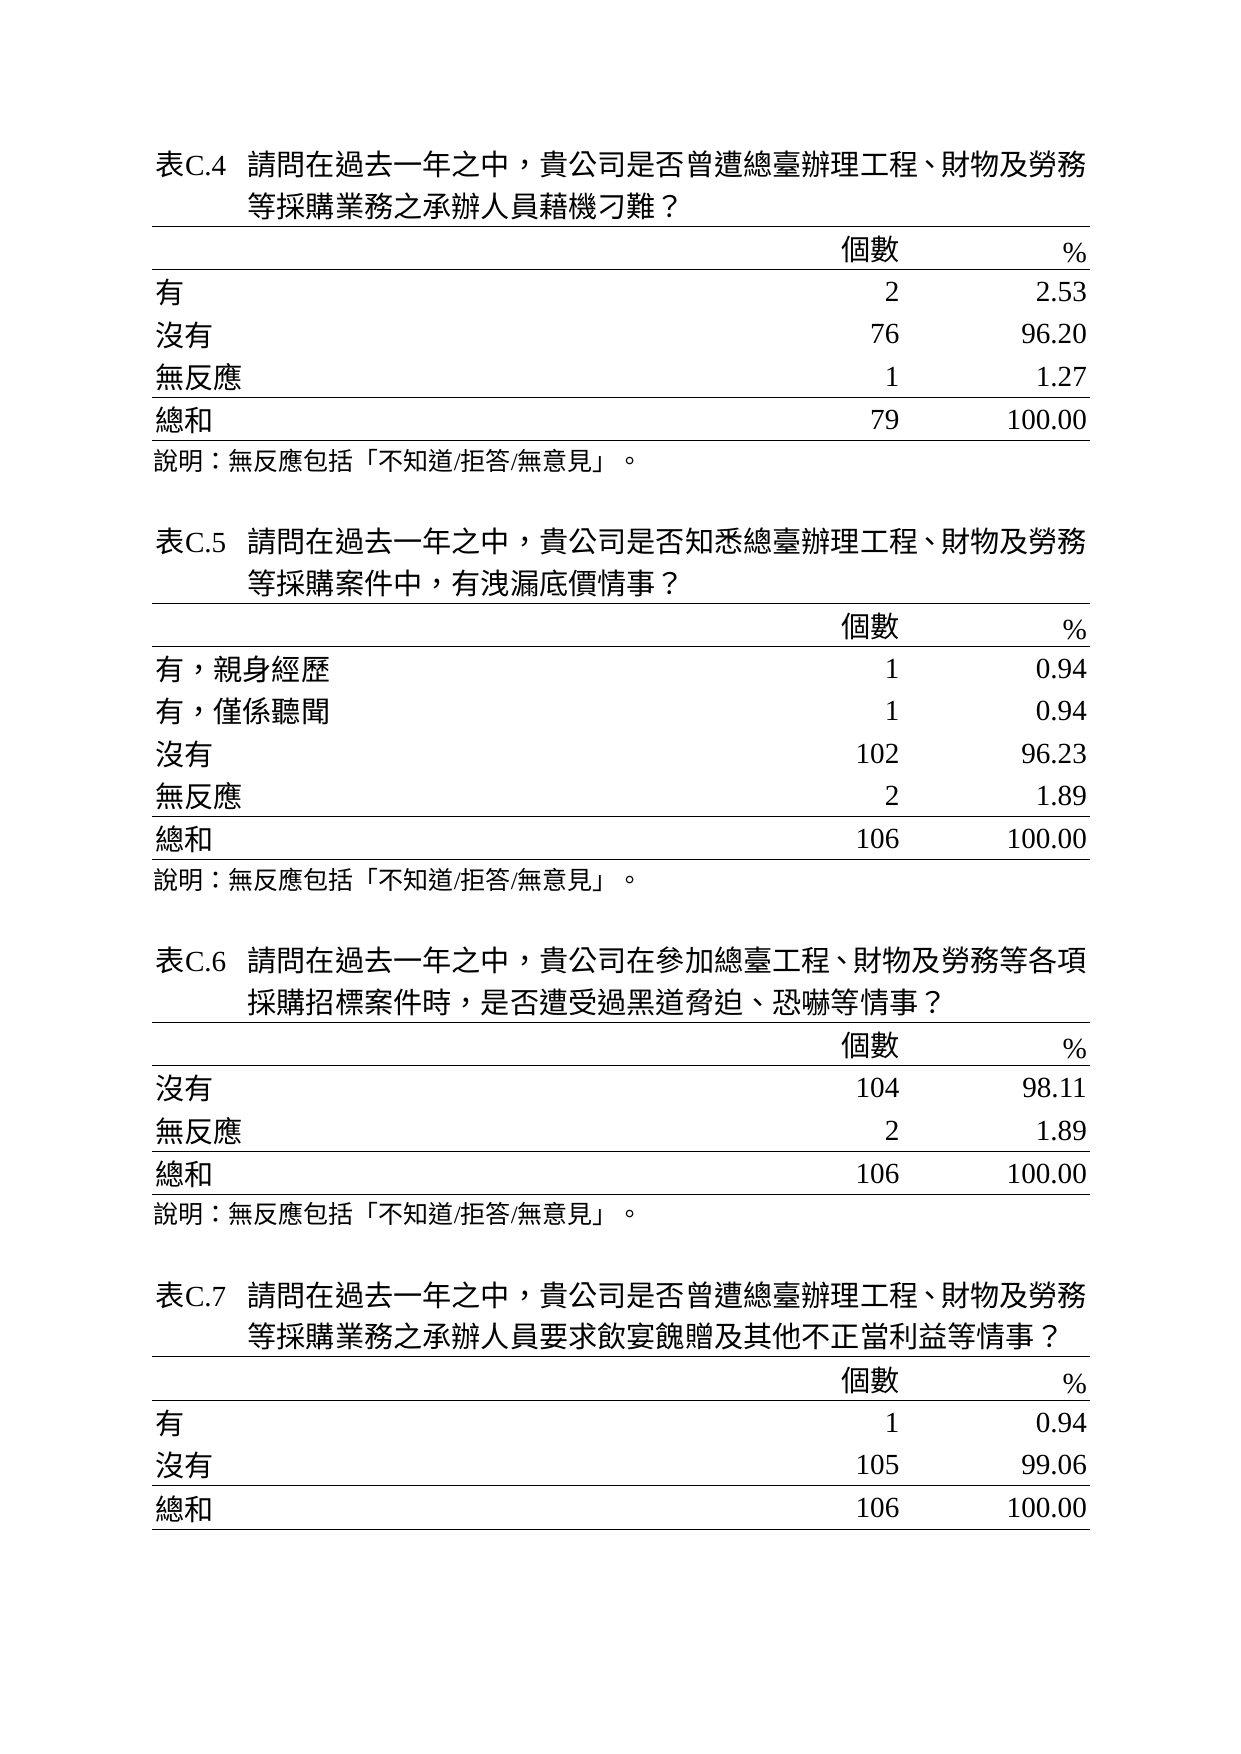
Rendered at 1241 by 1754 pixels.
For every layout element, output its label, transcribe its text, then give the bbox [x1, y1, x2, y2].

table_cell 2 [792, 1108, 902, 1151]
table_header 個數 [792, 604, 902, 646]
table_cell 100.00 [902, 817, 1089, 859]
table_cell 1.89 [902, 1108, 1089, 1151]
table_header [152, 227, 792, 269]
list 請問在過去一年之中，貴公司是否知悉總臺辦理工程、財物及勞務等採購案件中，有洩漏底價情事？ [156, 519, 1087, 602]
table_cell 100.00 [902, 398, 1089, 440]
table_cell 105 [792, 1443, 902, 1485]
table_cell 無反應 [152, 1108, 792, 1151]
text 說明：無反應包括「不知道/拒答/無意見」。 [153, 441, 1066, 477]
table_cell 總和 [152, 398, 792, 440]
list 請問在過去一年之中，貴公司是否曾遭總臺辦理工程、財物及勞務等採購業務之承辦人員藉機刁難？ [156, 142, 1087, 226]
table_cell 76 [792, 312, 902, 354]
table_cell 0.94 [902, 647, 1089, 689]
table_header [152, 1023, 792, 1065]
table_cell 106 [792, 1152, 902, 1194]
table_cell 有 [152, 1401, 792, 1443]
table_header [152, 1357, 792, 1399]
table_header % [902, 227, 1089, 269]
table_cell 96.20 [902, 312, 1089, 354]
table_header [152, 604, 792, 646]
table_cell 有，僅係聽聞 [152, 689, 792, 731]
table_cell 102 [792, 731, 902, 774]
list 請問在過去一年之中，貴公司在參加總臺工程、財物及勞務等各項採購招標案件時，是否遭受過黑道脅迫、恐嚇等情事？ [156, 938, 1087, 1022]
table_cell 無反應 [152, 355, 792, 397]
table_cell 104 [792, 1066, 902, 1108]
table_cell 1 [792, 689, 902, 731]
table_cell 2 [792, 270, 902, 312]
table_header % [902, 1023, 1089, 1065]
text 說明：無反應包括「不知道/拒答/無意見」。 [153, 1195, 1066, 1231]
table_cell 總和 [152, 817, 792, 859]
table_cell 106 [792, 1486, 902, 1528]
table_cell 1 [792, 647, 902, 689]
text 說明：無反應包括「不知道/拒答/無意見」。 [153, 860, 1066, 897]
table_cell 沒有 [152, 1066, 792, 1108]
table_cell 沒有 [152, 731, 792, 774]
table_cell 0.94 [902, 1401, 1089, 1443]
table_cell 1.27 [902, 355, 1089, 397]
table_cell 2 [792, 774, 902, 816]
table_cell 2.53 [902, 270, 1089, 312]
table_cell 總和 [152, 1486, 792, 1528]
table_cell 1.89 [902, 774, 1089, 816]
table_header % [902, 1357, 1089, 1399]
table_cell 106 [792, 817, 902, 859]
table_cell 沒有 [152, 1443, 792, 1485]
table_cell 總和 [152, 1152, 792, 1194]
table_cell 1 [792, 1401, 902, 1443]
table_header 個數 [792, 1357, 902, 1399]
table_header % [902, 604, 1089, 646]
table_cell 99.06 [902, 1443, 1089, 1485]
table_cell 96.23 [902, 731, 1089, 774]
table_cell 沒有 [152, 312, 792, 354]
table_cell 98.11 [902, 1066, 1089, 1108]
table_cell 79 [792, 398, 902, 440]
table_cell 100.00 [902, 1152, 1089, 1194]
table_cell 有 [152, 270, 792, 312]
list 請問在過去一年之中，貴公司是否曾遭總臺辦理工程、財物及勞務等採購業務之承辦人員要求飲宴餽贈及其他不正當利益等情事？ [156, 1273, 1087, 1356]
table_header 個數 [792, 1023, 902, 1065]
table_cell 0.94 [902, 689, 1089, 731]
table_header 個數 [792, 227, 902, 269]
table_cell 無反應 [152, 774, 792, 816]
table_cell 100.00 [902, 1486, 1089, 1528]
table_cell 1 [792, 355, 902, 397]
table_cell 有，親身經歷 [152, 647, 792, 689]
